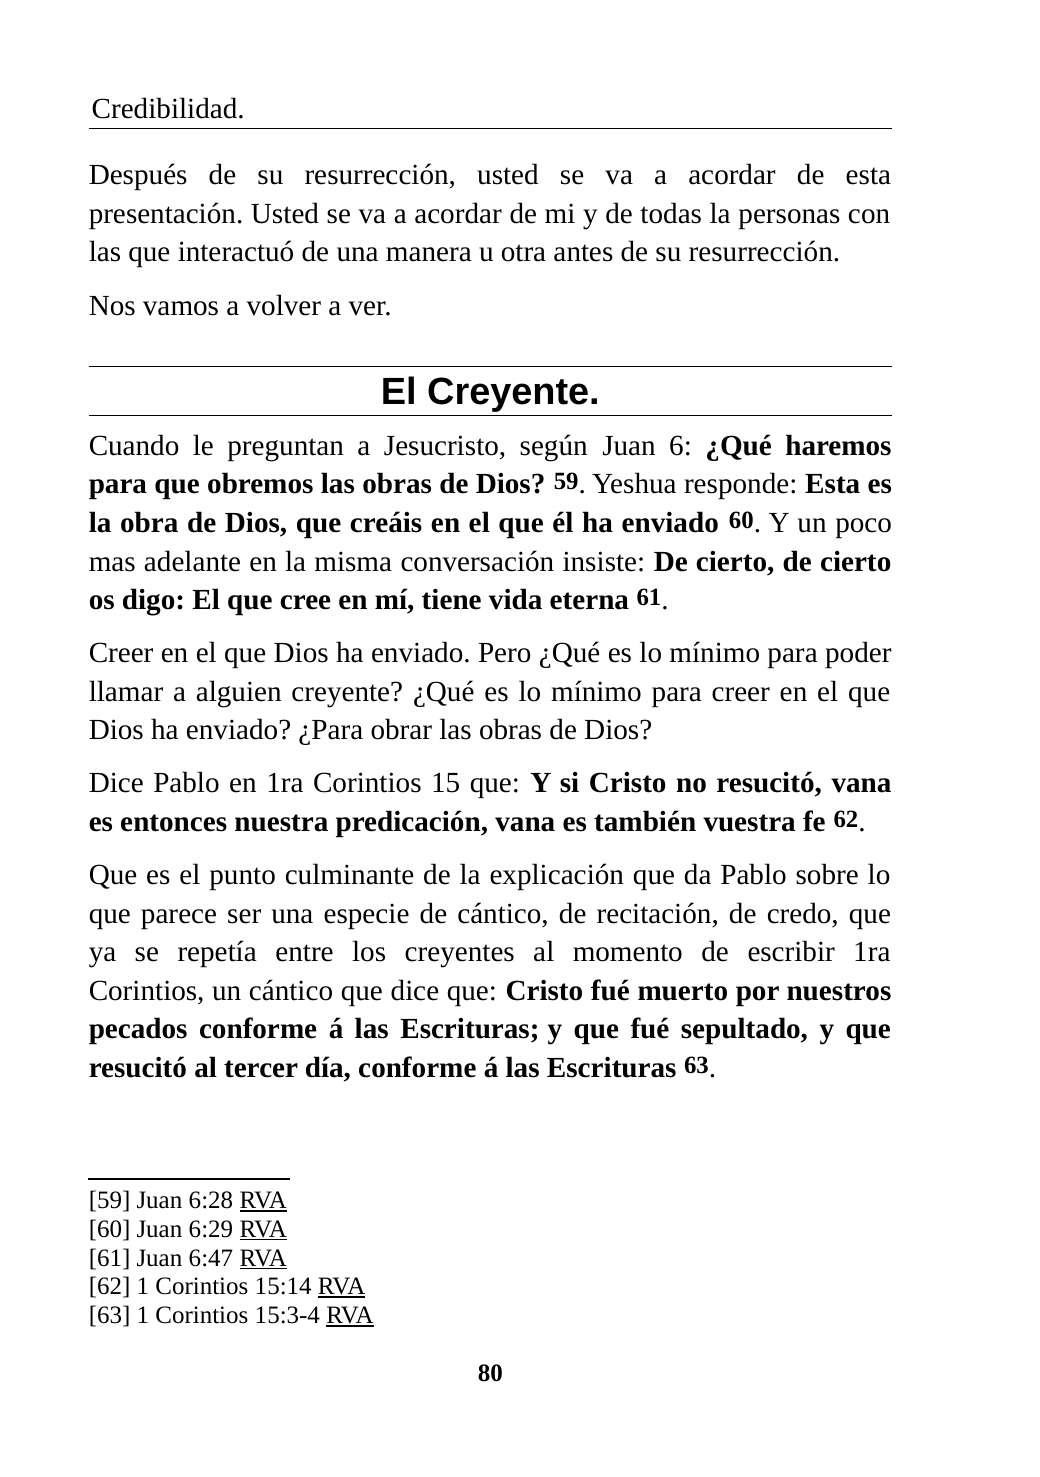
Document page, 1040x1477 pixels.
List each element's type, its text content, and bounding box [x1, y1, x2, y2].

text Cuando le preguntan a Jesucristo, según Juan 6: ¿Qué haremos para que obremos las obras de Dios? . Yeshua responde: Esta es la obra de Dios, que creáis en el que él ha enviado . Y un poco mas adelante en la misma conversación insiste: De cierto, de cierto os digo: El que cree en mí, tiene vida eterna . [88, 428, 892, 616]
text Dice Pablo en 1ra Corintios 15 que: Y si Cristo no resucitó, vana es entonces nuestra predicación, vana es también vuestra fe . [88, 766, 892, 838]
text 1 Corintios 15:3-4 RVA [88, 1300, 892, 1329]
text Nos vamos a volver a ver. [88, 288, 892, 321]
text Juan 6:29 RVA [88, 1214, 892, 1243]
text Después de su resurrección, usted se va a acordar de esta presentación. Usted se va a acordar de mi y de todas la personas con las que interactuó de una manera u otra antes de su resurrección. [88, 157, 892, 268]
text 1 Corintios 15:14 RVA [88, 1271, 892, 1300]
text Juan 6:28 RVA [88, 1185, 892, 1214]
text Juan 6:47 RVA [88, 1243, 892, 1271]
text Que es el punto culminante de la explicación que da Pablo sobre lo que parece ser una especie de cántico, de recitación, de credo, que ya se repetía entre los creyentes al momento de escribir 1ra Corintios, un cántico que dice que: Cristo fué muerto por nuestros pecados conforme á las Escrituras; y que fué sepultado, y que resucitó al tercer día, conforme á las Escrituras . [88, 857, 892, 1083]
text Creer en el que Dios ha enviado. Pero ¿Qué es lo mínimo para poder llamar a alguien creyente? ¿Qué es lo mínimo para creer en el que Dios ha enviado? ¿Para obrar las obras de Dios? [88, 635, 892, 746]
subtitle El Creyente. [88, 367, 892, 416]
